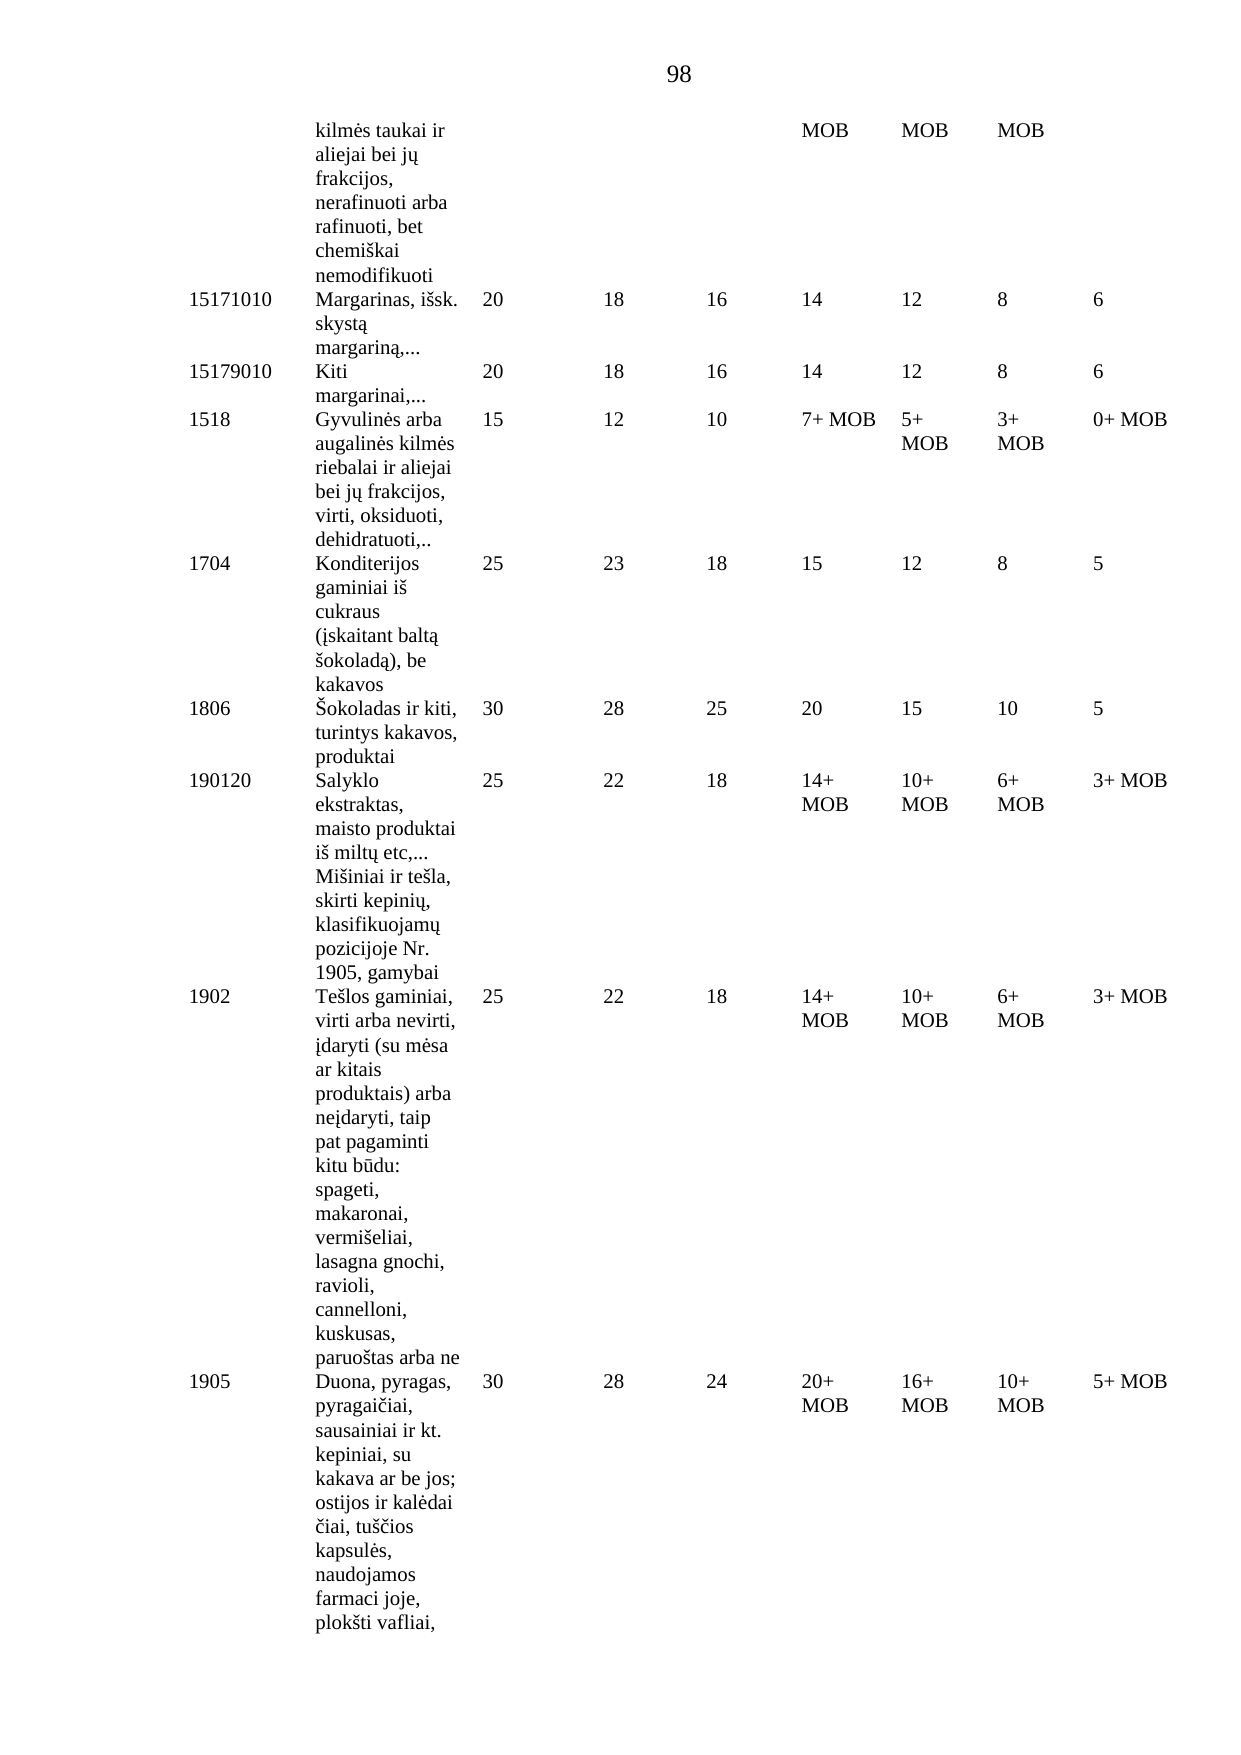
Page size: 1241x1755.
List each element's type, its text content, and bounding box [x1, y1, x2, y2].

table_cell kilmės taukai ir aliejai bei jų frakcijos, nerafinuoti arba rafinuoti, bet chemiškai nemodifikuoti [304, 118, 471, 287]
table_cell 23 [592, 551, 695, 696]
table_cell MOB [986, 118, 1082, 287]
table_cell 14 [790, 359, 890, 407]
table_cell 10 [986, 696, 1082, 768]
table_cell 15 [890, 696, 986, 768]
table_cell 5 [1082, 696, 1181, 768]
table_cell 18 [592, 287, 695, 359]
table_cell MOB [890, 118, 986, 287]
table_cell 25 [471, 551, 592, 696]
table_cell [1082, 118, 1181, 287]
table_cell 25 [471, 984, 592, 1369]
table_cell 18 [592, 359, 695, 407]
table_cell 15179010 [177, 359, 304, 407]
table_cell MOB [790, 118, 890, 287]
table_cell 12 [890, 287, 986, 359]
table_cell 22 [592, 768, 695, 984]
table_cell 8 [986, 551, 1082, 696]
table_cell 10+ MOB [890, 768, 986, 984]
table_cell 8 [986, 287, 1082, 359]
table_cell Tešlos gaminiai, virti arba nevirti, įdaryti (su mėsa ar kitais produktais) arba neįdaryti, taip pat pagaminti kitu būdu: spageti, makaronai, vermišeliai, lasagna gnochi, ravioli, cannelloni, kuskusas, paruoštas arba ne [304, 984, 471, 1369]
table_cell 28 [592, 1369, 695, 1634]
table_cell 10 [695, 407, 790, 551]
table_cell Duona, pyragas, pyragaičiai, sausainiai ir kt. kepiniai, su kakava ar be jos; ostijos ir kalėdai čiai, tuščios kapsulės, naudojamos farmaci joje, plokšti vafliai, [304, 1369, 471, 1634]
table_cell 12 [890, 359, 986, 407]
table_cell 1905 [177, 1369, 304, 1634]
table_cell 5 [1082, 551, 1181, 696]
table_cell [177, 118, 304, 287]
table_cell 15171010 [177, 287, 304, 359]
table_cell 3+ MOB [1082, 984, 1181, 1369]
table_cell 10+ MOB [890, 984, 986, 1369]
table_cell 5+ MOB [1082, 1369, 1181, 1634]
table_cell 18 [695, 984, 790, 1369]
table_cell 3+ MOB [986, 407, 1082, 551]
table_cell 6 [1082, 287, 1181, 359]
table_cell 6+ MOB [986, 984, 1082, 1369]
table_cell 14+ MOB [790, 768, 890, 984]
table_cell 25 [695, 696, 790, 768]
table_cell Kiti margarinai,... [304, 359, 471, 407]
table_cell 14+ MOB [790, 984, 890, 1369]
table_cell Salyklo ekstraktas, maisto produktai iš miltų etc,... Mišiniai ir tešla, skirti kepinių, klasifikuojamų pozicijoje Nr. 1905, gamybai [304, 768, 471, 984]
table_cell [471, 118, 592, 287]
table_cell 22 [592, 984, 695, 1369]
table_cell 190120 [177, 768, 304, 984]
table_cell 14 [790, 287, 890, 359]
table_cell 18 [695, 551, 790, 696]
table_cell 30 [471, 1369, 592, 1634]
table_cell 16+ MOB [890, 1369, 986, 1634]
table_cell 1518 [177, 407, 304, 551]
table_cell 8 [986, 359, 1082, 407]
table_cell [592, 118, 695, 287]
table_cell 16 [695, 359, 790, 407]
table_cell 12 [890, 551, 986, 696]
table_cell 25 [471, 768, 592, 984]
table_cell 5+ MOB [890, 407, 986, 551]
table_cell 28 [592, 696, 695, 768]
table_cell 15 [471, 407, 592, 551]
table_cell Gyvulinės arba augalinės kilmės riebalai ir aliejai bei jų frakcijos, virti, oksiduoti, dehidratuoti,.. [304, 407, 471, 551]
table_cell 16 [695, 287, 790, 359]
table_cell 6+ MOB [986, 768, 1082, 984]
table_cell 1806 [177, 696, 304, 768]
table_cell 18 [695, 768, 790, 984]
table_cell 20 [471, 287, 592, 359]
table_cell 6 [1082, 359, 1181, 407]
table_cell 1704 [177, 551, 304, 696]
table_cell 3+ MOB [1082, 768, 1181, 984]
table_cell 20 [790, 696, 890, 768]
table_cell 10+ MOB [986, 1369, 1082, 1634]
table_cell 1902 [177, 984, 304, 1369]
table_cell 0+ MOB [1082, 407, 1181, 551]
table_cell 15 [790, 551, 890, 696]
table_cell 20 [471, 359, 592, 407]
table_cell 24 [695, 1369, 790, 1634]
table_cell 12 [592, 407, 695, 551]
table_cell [695, 118, 790, 287]
table_cell 30 [471, 696, 592, 768]
table_cell Šokoladas ir kiti, turintys kakavos, produktai [304, 696, 471, 768]
table_cell 7+ MOB [790, 407, 890, 551]
table_cell 20+ MOB [790, 1369, 890, 1634]
table_cell Konditerijos gaminiai iš cukraus (įskaitant baltą šokoladą), be kakavos [304, 551, 471, 696]
table_cell Margarinas, išsk. skystą margariną,... [304, 287, 471, 359]
